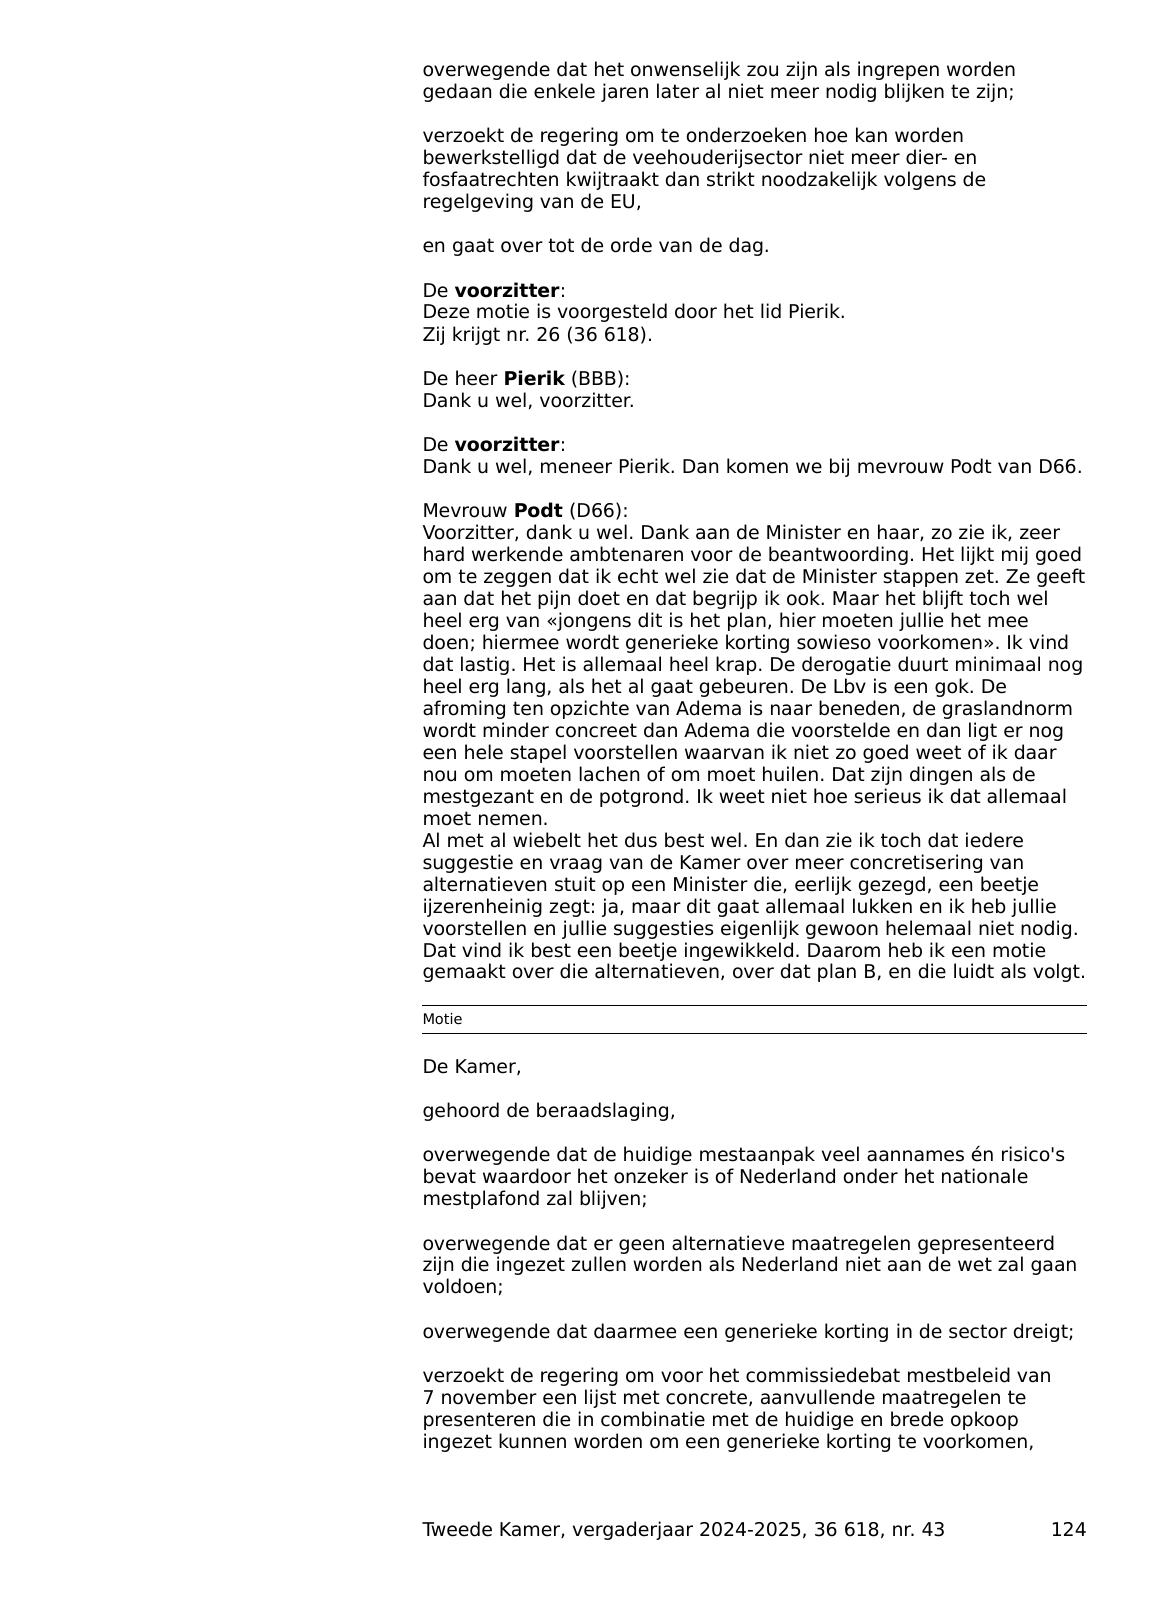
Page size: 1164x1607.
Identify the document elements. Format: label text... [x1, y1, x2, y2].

text Deze motie is voorgesteld door het lid Pierik. [422, 301, 1087, 323]
text Mevrouw Podt (D66): [422, 500, 1087, 522]
text De voorzitter: [422, 434, 1087, 456]
text Al met al wiebelt het dus best wel. En dan zie ik toch dat iedere suggestie en vraag van de Kamer over meer concretisering van alternatieven stuit op een Minister die, eerlijk gezegd, een beetje ijzerenheinig zegt: ja, maar dit gaat allemaal lukken en ik heb jullie voorstellen en jullie suggesties eigenlijk gewoon helemaal niet nodig. Dat vind ik best een beetje ingewikkeld. Daarom heb ik een motie gemaakt over die alternatieven, over dat plan B, en die luidt als volgt. [422, 829, 1087, 983]
text De heer Pierik (BBB): [422, 368, 1087, 389]
text verzoekt de regering om te onderzoeken hoe kan worden bewerkstelligd dat de veehouderijsector niet meer dier- en fosfaatrechten kwijtraakt dan strikt noodzakelijk volgens de regelgeving van de EU, [422, 125, 1087, 213]
text Dank u wel, voorzitter. [422, 389, 1087, 412]
text overwegende dat daarmee een generieke korting in de sector dreigt; [422, 1321, 1087, 1342]
text De Kamer, [422, 1056, 1087, 1078]
text verzoekt de regering om voor het commissiedebat mestbeleid van 7 november een lijst met concrete, aanvullende maatregelen te presenteren die in combinatie met de huidige en brede opkoop ingezet kunnen worden om een generieke korting te voorkomen, [422, 1365, 1087, 1453]
text Voorzitter, dank u wel. Dank aan de Minister en haar, zo zie ik, zeer hard werkende ambtenaren voor de beantwoording. Het lijkt mij goed om te zeggen dat ik echt wel zie dat de Minister stappen zet. Ze geeft aan dat het pijn doet en dat begrijp ik ook. Maar het blijft toch wel heel erg van «jongens dit is het plan, hier moeten jullie het mee doen; hiermee wordt generieke korting sowieso voorkomen». Ik vind dat lastig. Het is allemaal heel krap. De derogatie duurt minimaal nog heel erg lang, als het al gaat gebeuren. De Lbv is een gok. De afroming ten opzichte van Adema is naar beneden, de graslandnorm wordt minder concreet dan Adema die voorstelde en dan ligt er nog een hele stapel voorstellen waarvan ik niet zo goed weet of ik daar nou om moeten lachen of om moet huilen. Dat zijn dingen als de mestgezant en de potgrond. Ik weet niet hoe serieus ik dat allemaal moet nemen. [422, 522, 1087, 829]
text Zij krijgt nr. 26 (36 618). [422, 323, 1087, 345]
text Dank u wel, meneer Pierik. Dan komen we bij mevrouw Podt van D66. [422, 456, 1087, 478]
text De voorzitter: [422, 279, 1087, 301]
text overwegende dat het onwenselijk zou zijn als ingrepen worden gedaan die enkele jaren later al niet meer nodig blijken te zijn; [422, 59, 1087, 103]
text overwegende dat er geen alternatieve maatregelen gepresenteerd zijn die ingezet zullen worden als Nederland niet aan de wet zal gaan voldoen; [422, 1232, 1087, 1298]
text en gaat over tot de orde van de dag. [422, 235, 1087, 257]
text overwegende dat de huidige mestaanpak veel aannames én risico's bevat waardoor het onzeker is of Nederland onder het nationale mestplafond zal blijven; [422, 1144, 1087, 1210]
text gehoord de beraadslaging, [422, 1100, 1087, 1122]
table_header Motie [422, 1006, 1087, 1033]
